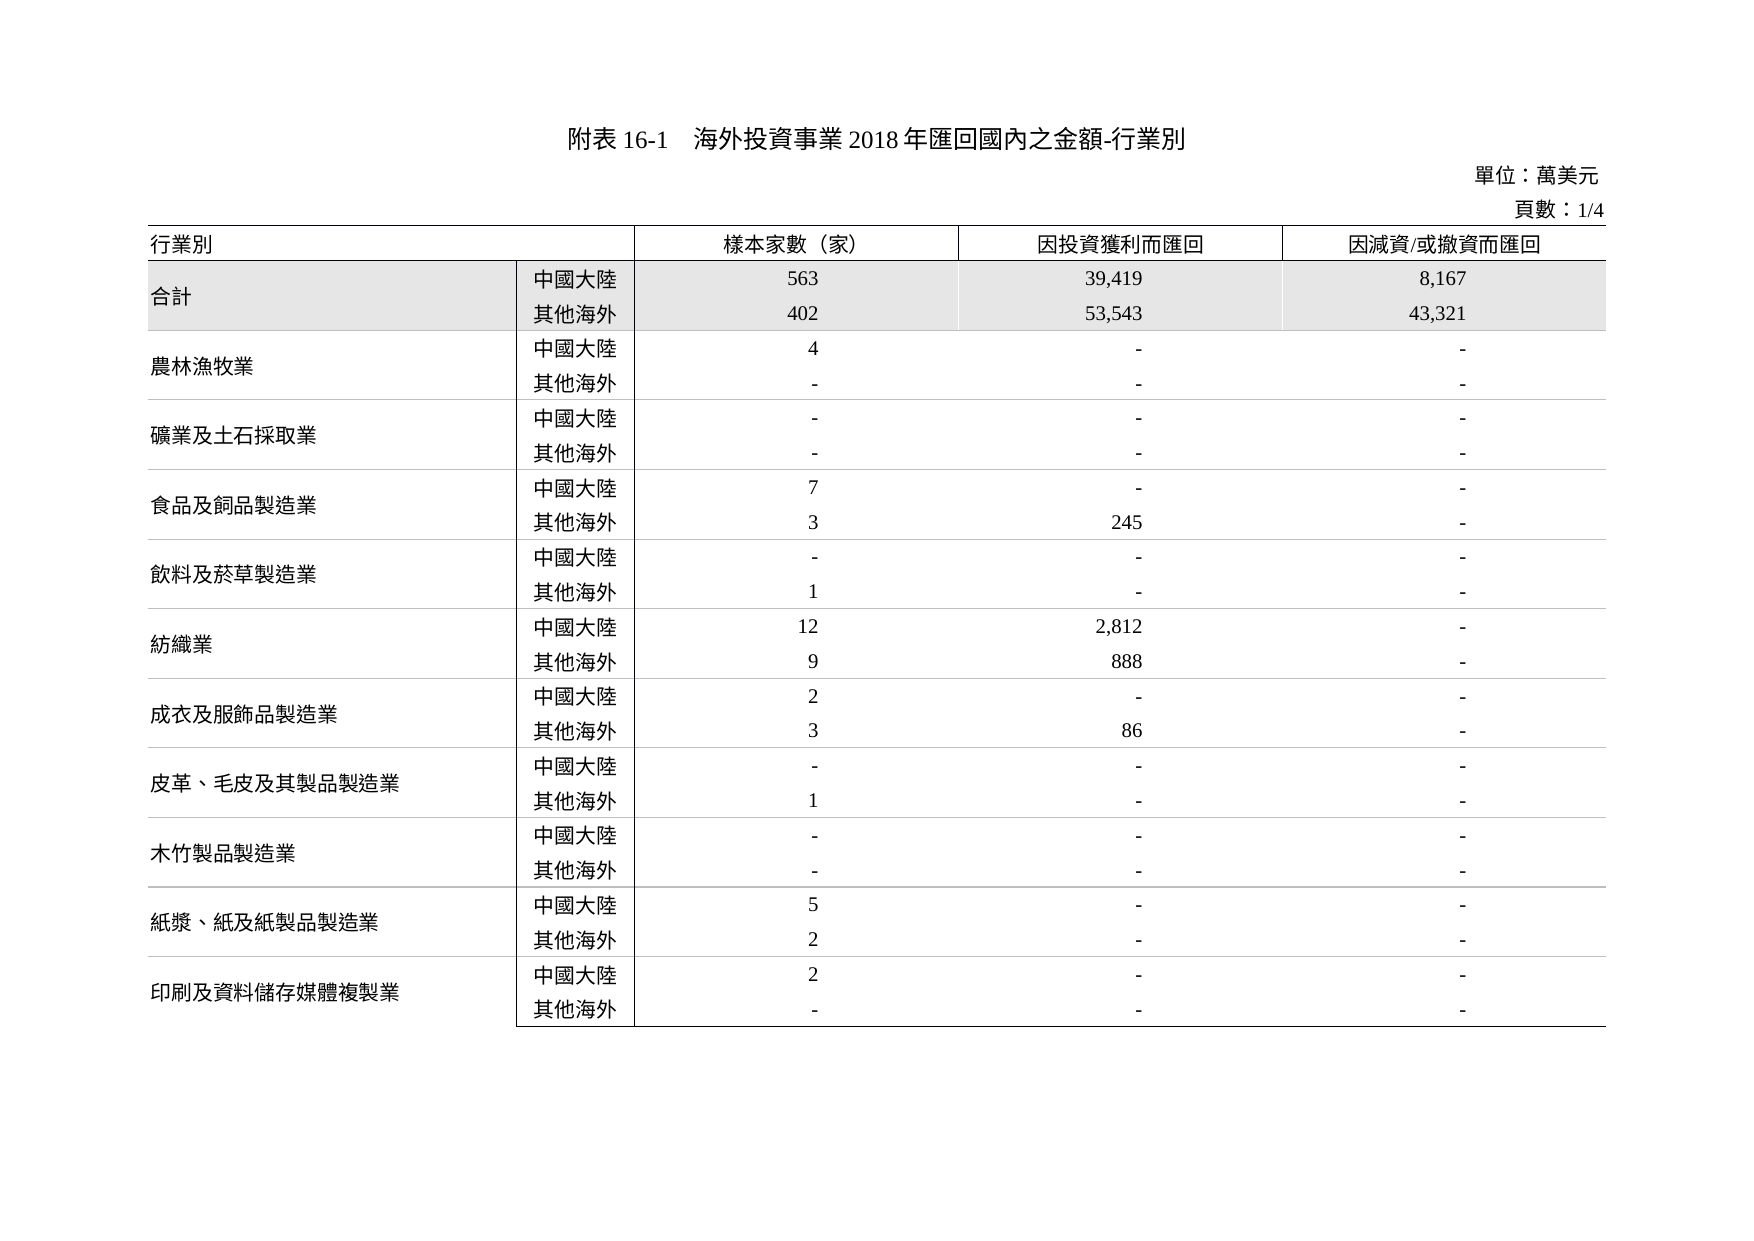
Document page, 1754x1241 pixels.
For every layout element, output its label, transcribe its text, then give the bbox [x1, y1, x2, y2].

table_cell - [1283, 921, 1606, 956]
table_cell 其他海外 [517, 573, 634, 608]
table_cell 食品及飼品製造業 [148, 470, 516, 538]
table_cell 中國大陸 [517, 888, 634, 921]
table_cell 飲料及菸草製造業 [148, 540, 516, 608]
table_cell 中國大陸 [517, 540, 634, 573]
table_cell 其他海外 [517, 921, 634, 956]
table_cell 中國大陸 [517, 818, 634, 852]
table_cell - [959, 573, 1282, 608]
table_cell - [959, 852, 1282, 886]
table_cell 中國大陸 [517, 679, 634, 712]
table_cell 中國大陸 [517, 609, 634, 643]
table_cell 紡織業 [148, 609, 516, 678]
table_cell 2,812 [959, 609, 1282, 643]
table_cell 2 [635, 679, 958, 712]
table_cell - [1283, 331, 1606, 364]
table_cell 成衣及服飾品製造業 [148, 679, 516, 747]
table_cell - [1283, 852, 1606, 886]
table_cell - [635, 991, 958, 1026]
table_cell - [959, 400, 1282, 434]
table_cell - [1283, 400, 1606, 434]
table_cell 3 [635, 504, 958, 538]
table_cell - [959, 331, 1282, 364]
table_cell - [959, 991, 1282, 1026]
table_cell 7 [635, 470, 958, 504]
table_cell - [1283, 609, 1606, 643]
table_cell 8,167 [1283, 261, 1606, 295]
table_cell 行業別 [148, 226, 634, 260]
table_cell - [1283, 470, 1606, 504]
table_cell - [635, 852, 958, 886]
table_cell - [1283, 365, 1606, 399]
table_cell - [959, 365, 1282, 399]
table_cell - [959, 679, 1282, 712]
table_header 附表16-1 海外投資事業2018年匯回國內之金額-行業別 [148, 118, 1606, 158]
table_cell - [959, 782, 1282, 817]
table_cell - [1283, 748, 1606, 782]
table_cell 因減資/或撤資而匯回 [1283, 226, 1606, 260]
table_cell 1 [635, 782, 958, 817]
table_cell - [635, 540, 958, 573]
table_cell 印刷及資料儲存媒體複製業 [148, 957, 516, 1026]
table_cell - [635, 434, 958, 469]
table_cell - [1283, 782, 1606, 817]
table_cell 3 [635, 713, 958, 747]
table_cell - [1283, 540, 1606, 573]
table_cell - [1283, 713, 1606, 747]
table_cell 245 [959, 504, 1282, 538]
table_cell - [959, 818, 1282, 852]
table_cell 其他海外 [517, 643, 634, 678]
table_cell 中國大陸 [517, 470, 634, 504]
table_cell - [959, 540, 1282, 573]
table_cell - [959, 921, 1282, 956]
table_cell 礦業及土石採取業 [148, 400, 516, 469]
table_cell - [959, 888, 1282, 921]
table_cell 皮革、毛皮及其製品製造業 [148, 748, 516, 817]
table_cell 9 [635, 643, 958, 678]
table_cell 中國大陸 [517, 400, 634, 434]
table_cell 12 [635, 609, 958, 643]
table_cell 其他海外 [517, 852, 634, 886]
table_cell 其他海外 [517, 713, 634, 747]
table_cell - [635, 818, 958, 852]
table_cell 5 [635, 888, 958, 921]
table_cell 其他海外 [517, 365, 634, 399]
table_cell - [1283, 573, 1606, 608]
table_cell 木竹製品製造業 [148, 818, 516, 886]
table_cell - [635, 400, 958, 434]
table_cell - [1283, 888, 1606, 921]
table_cell 中國大陸 [517, 957, 634, 991]
table_cell - [1283, 679, 1606, 712]
table_cell 402 [635, 295, 958, 330]
table_cell 1 [635, 573, 958, 608]
table_cell - [1283, 991, 1606, 1026]
table_cell - [1283, 957, 1606, 991]
table_cell 單位：萬美元 [148, 158, 1606, 192]
table_cell 4 [635, 331, 958, 364]
table_cell 2 [635, 957, 958, 991]
table_cell 39,419 [959, 261, 1282, 295]
table_cell - [959, 957, 1282, 991]
table_cell - [1283, 504, 1606, 538]
table_cell 888 [959, 643, 1282, 678]
table_cell 其他海外 [517, 434, 634, 469]
table_cell - [959, 748, 1282, 782]
table_cell 2 [635, 921, 958, 956]
table_cell 樣本家數（家） [635, 226, 958, 260]
table_cell 其他海外 [517, 991, 634, 1026]
table_cell 因投資獲利而匯回 [959, 226, 1282, 260]
table_cell 頁數：1/4 [148, 192, 1606, 225]
table_cell 其他海外 [517, 504, 634, 538]
table_cell 其他海外 [517, 295, 634, 330]
table_cell - [959, 434, 1282, 469]
table_cell - [635, 748, 958, 782]
table_cell - [1283, 818, 1606, 852]
table_cell - [959, 470, 1282, 504]
table_cell 中國大陸 [517, 748, 634, 782]
table_cell 合計 [148, 261, 516, 330]
table_cell 86 [959, 713, 1282, 747]
table_cell 53,543 [959, 295, 1282, 330]
table_cell 紙漿、紙及紙製品製造業 [148, 888, 516, 956]
table_cell 中國大陸 [517, 261, 634, 295]
table_cell 農林漁牧業 [148, 331, 516, 399]
table_cell 43,321 [1283, 295, 1606, 330]
table_cell - [635, 365, 958, 399]
table_cell - [1283, 643, 1606, 678]
table_cell 563 [635, 261, 958, 295]
table_cell 中國大陸 [517, 331, 634, 364]
table_cell - [1283, 434, 1606, 469]
table_cell 其他海外 [517, 782, 634, 817]
